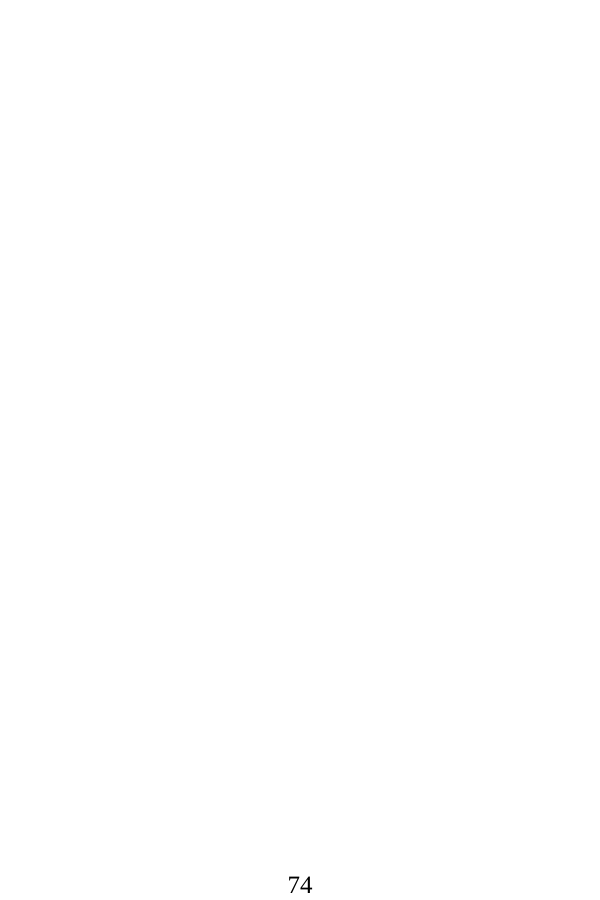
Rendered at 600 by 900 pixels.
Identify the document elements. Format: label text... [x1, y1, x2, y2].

text I got out and walked near the house, but the truck was there, so I went to Izzy’s and then back to Cait’s. She called me multiple times, wanting to know why she wasn’t allowed to make her own decisions. [37, 446, 562, 560]
text Around 4, I walked up there and quietly got my drums out. Kevin asked if I would take his car to Black Mountain for our White Horse gig. I popped into the house for a sec to see if I could let Nutmeg inside. Sunny was in bed w/ Will and told me to go away. [37, 560, 562, 696]
text V.IV [37, 219, 562, 242]
text my bubble mailers and walked out w/ Sunny crying on the couch. [37, 37, 562, 83]
text I woke at Cait’s, drank coffee and walked up to Carrier to fulfill some orders. Sunny drove up behind me and said, “Get in.” [37, 264, 562, 333]
text I drove to BM and we played a very good show w/ Night Teacher. We each made $33. Kevin took me to Carrier where I unloaded my drums. Will was on the porch with his son Max and Max’s friend Max. Sunny was passed out. I packed two orders and walked down [37, 696, 562, 809]
text “You’re gonna show me where Wende lives,” she said. “The hell I am,” I said. “My dad has COVID. Let me out.” She would not. She drove me around with me screaming until people could hear me in the Ace Hardware parking lot. [37, 333, 562, 446]
text Will was existing blankly as he had all day. I walked to Lanvale and drank a beer while Cait made chili. We walked up to the Pump, got tipsy and returned w/ Cam, JB and someone else. We played Contact, chess and went to bed. [37, 83, 562, 196]
